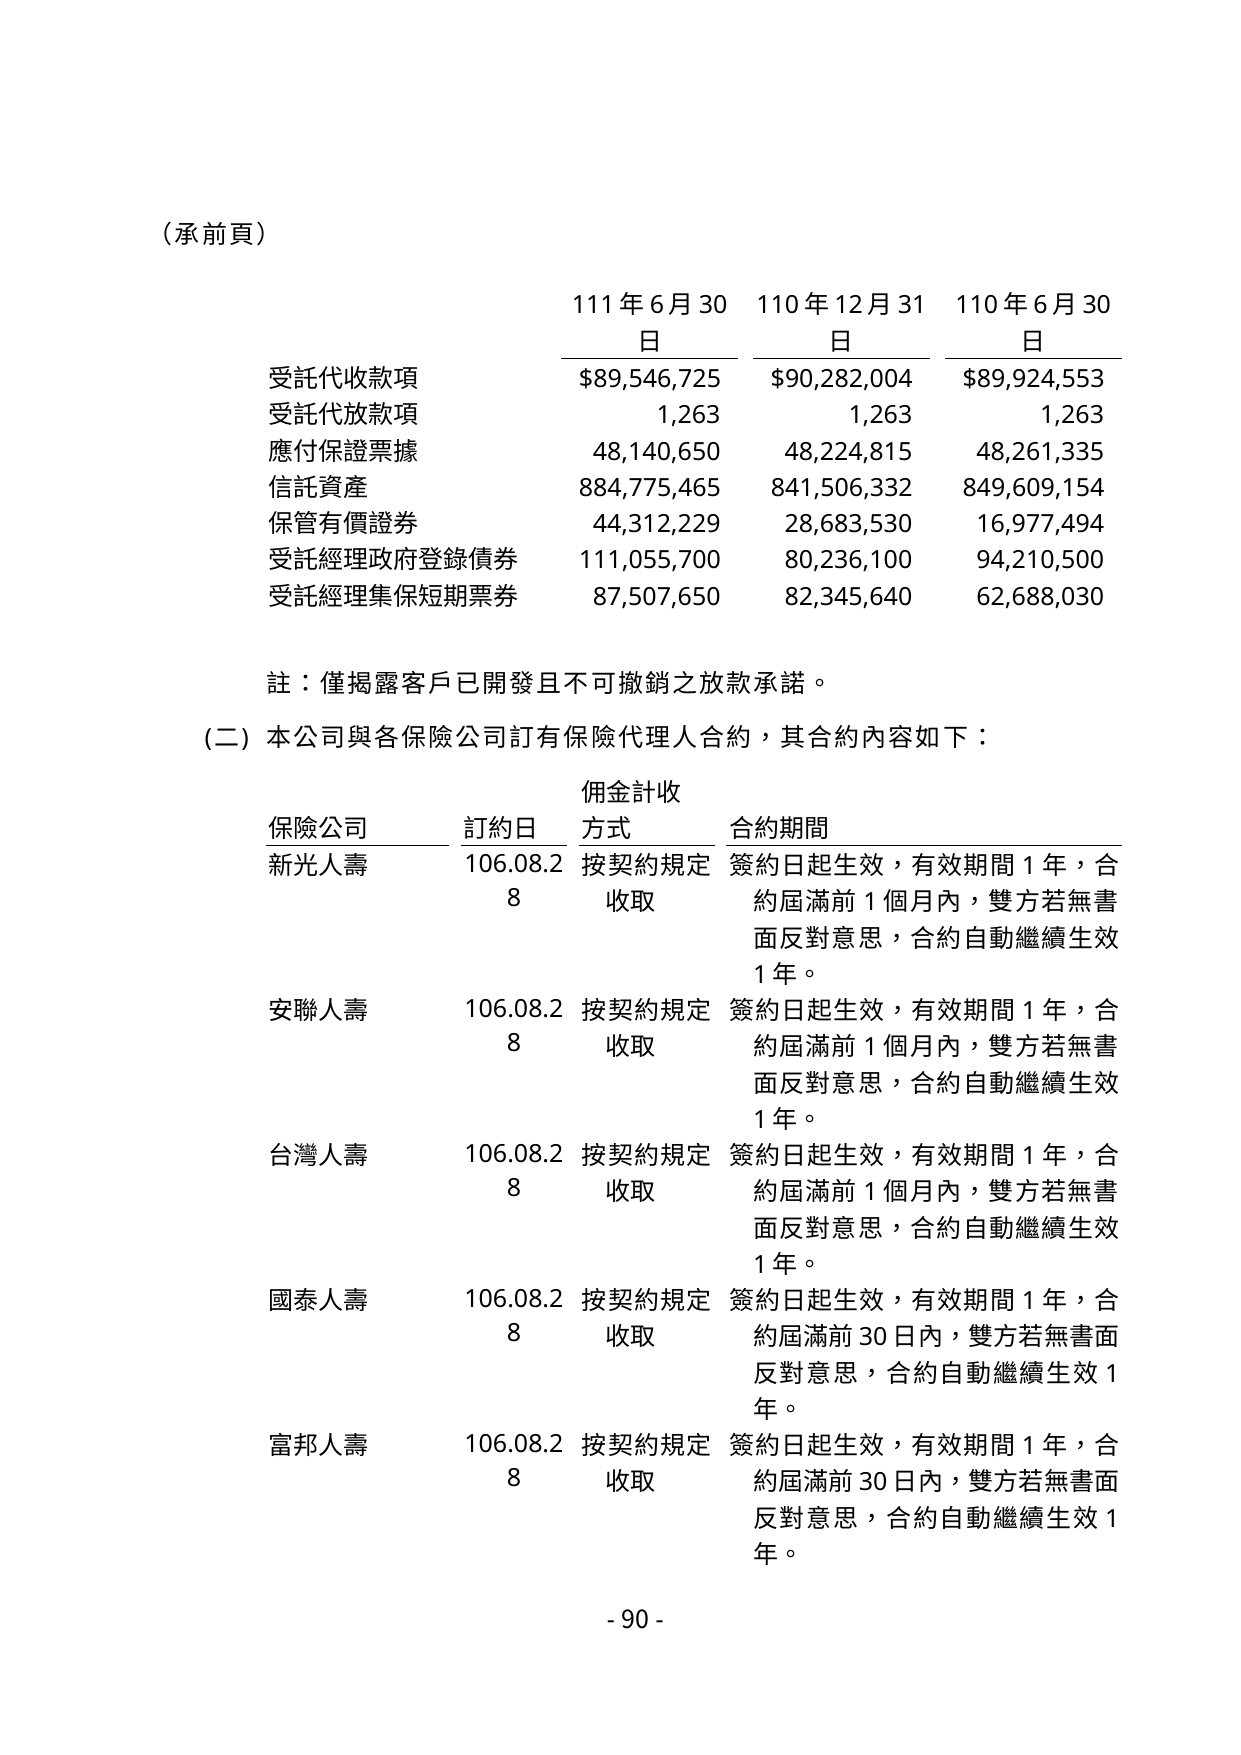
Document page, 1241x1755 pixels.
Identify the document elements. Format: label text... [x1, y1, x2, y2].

table_cell 111,055,700 [561, 540, 738, 576]
table_cell 簽約日起生效，有效期間1年，合約屆滿前1個月內，雙方若無書面反對意思，合約自動繼續生效1年。 [726, 1136, 1122, 1281]
table_cell 國泰人壽 [266, 1281, 449, 1426]
table_cell 106.08.28 [461, 1426, 567, 1571]
table_header 111年6月30日 [561, 285, 738, 357]
table_cell [546, 395, 561, 431]
table_cell 信託資產 [266, 467, 546, 503]
table_cell 48,140,650 [561, 431, 738, 467]
table_cell 台灣人壽 [266, 1136, 449, 1281]
table_cell 849,609,154 [945, 467, 1122, 503]
table_cell [449, 1426, 461, 1571]
table_cell [567, 1136, 579, 1281]
table_header [449, 772, 461, 844]
table_cell 1,263 [561, 395, 738, 431]
table_cell $ 90,282,004 [753, 359, 930, 395]
table_cell 富邦人壽 [266, 1426, 449, 1571]
table_header [546, 285, 561, 357]
table_cell [738, 504, 753, 540]
table_cell 87,507,650 [561, 576, 738, 612]
table_cell 安聯人壽 [266, 991, 449, 1136]
table_cell 884,775,465 [561, 467, 738, 503]
table_cell 94,210,500 [945, 540, 1122, 576]
table_cell 106.08.28 [461, 1136, 567, 1281]
table_cell 48,261,335 [945, 431, 1122, 467]
table_cell 62,688,030 [945, 576, 1122, 612]
table_header [266, 285, 546, 357]
text （承前頁） [148, 215, 1122, 251]
table_cell 保管有價證券 [266, 504, 546, 540]
table_cell [449, 1136, 461, 1281]
table_cell [715, 991, 726, 1136]
table_cell [449, 1281, 461, 1426]
table_cell [546, 576, 561, 612]
table_header [930, 285, 944, 357]
table_header 保險公司 [266, 772, 449, 844]
table_cell [546, 467, 561, 503]
table_cell 按契約規定收取 [579, 1426, 714, 1571]
table_header 訂約日 [461, 772, 567, 844]
table_header [715, 772, 726, 844]
table_cell 48,224,815 [753, 431, 930, 467]
table_cell 44,312,229 [561, 504, 738, 540]
table_cell 按契約規定收取 [579, 991, 714, 1136]
table_cell 16,977,494 [945, 504, 1122, 540]
table_cell [738, 540, 753, 576]
table_cell 簽約日起生效，有效期間1年，合約屆滿前1個月內，雙方若無書面反對意思，合約自動繼續生效1年。 [726, 991, 1122, 1136]
table_cell 106.08.28 [461, 991, 567, 1136]
table_cell [449, 991, 461, 1136]
table_cell 28,683,530 [753, 504, 930, 540]
table_cell [738, 467, 753, 503]
table_cell 106.08.28 [461, 846, 567, 991]
table_cell [546, 358, 561, 395]
table_cell [738, 431, 753, 467]
table_cell 簽約日起生效，有效期間1年，合約屆滿前30日內，雙方若無書面反對意思，合約自動繼續生效1年。 [726, 1281, 1122, 1426]
table_cell 受託代放款項 [266, 395, 546, 431]
text (二) 本公司與各保險公司訂有保險代理人合約，其合約內容如下： [177, 718, 1122, 754]
table_cell [546, 504, 561, 540]
table_cell 受託代收款項 [266, 358, 546, 395]
table_header 佣金計收 方式 [579, 772, 714, 844]
table_header [567, 772, 579, 844]
table_cell [567, 1281, 579, 1426]
table_cell [930, 504, 944, 540]
table_cell 按契約規定收取 [579, 1281, 714, 1426]
table_cell [715, 1426, 726, 1571]
table_header [738, 285, 753, 357]
table_cell 簽約日起生效，有效期間1年，合約屆滿前30日內，雙方若無書面反對意思，合約自動繼續生效1年。 [726, 1426, 1122, 1571]
table_cell 新光人壽 [266, 846, 449, 991]
table_cell 應付保證票據 [266, 431, 546, 467]
table_cell [546, 540, 561, 576]
table_cell [738, 358, 753, 395]
table_cell $ 89,546,725 [561, 359, 738, 395]
table_cell 1,263 [753, 395, 930, 431]
table_cell [715, 1136, 726, 1281]
table_cell 受託經理集保短期票券 [266, 576, 546, 612]
table_cell 按契約規定收取 [579, 1136, 714, 1281]
table_cell [715, 845, 726, 991]
table_cell $ 89,924,553 [945, 359, 1122, 395]
table_header 合約期間 [726, 772, 1122, 844]
table_cell [567, 991, 579, 1136]
table_cell 82,345,640 [753, 576, 930, 612]
table_cell 841,506,332 [753, 467, 930, 503]
table_cell [930, 358, 944, 395]
table_cell [567, 845, 579, 991]
table_cell [930, 395, 944, 431]
table_cell [546, 431, 561, 467]
table_header 110年12月31日 [753, 285, 930, 357]
table_cell 受託經理政府登錄債券 [266, 540, 546, 576]
table_cell [738, 576, 753, 612]
table_cell [738, 395, 753, 431]
table_cell [930, 576, 944, 612]
table_cell 按契約規定收取 [579, 846, 714, 991]
table_cell [449, 845, 461, 991]
table_cell 80,236,100 [753, 540, 930, 576]
table_cell [930, 467, 944, 503]
table_cell [930, 431, 944, 467]
table_header 110年6月30日 [945, 285, 1122, 357]
table_cell 106.08.28 [461, 1281, 567, 1426]
table_cell 1,263 [945, 395, 1122, 431]
table_cell [567, 1426, 579, 1571]
text 註：僅揭露客戶已開發且不可撤銷之放款承諾。 [266, 663, 1122, 699]
table_cell [930, 540, 944, 576]
table_cell [715, 1281, 726, 1426]
table_cell 簽約日起生效，有效期間1年，合約屆滿前1個月內，雙方若無書面反對意思，合約自動繼續生效1年。 [726, 846, 1122, 991]
